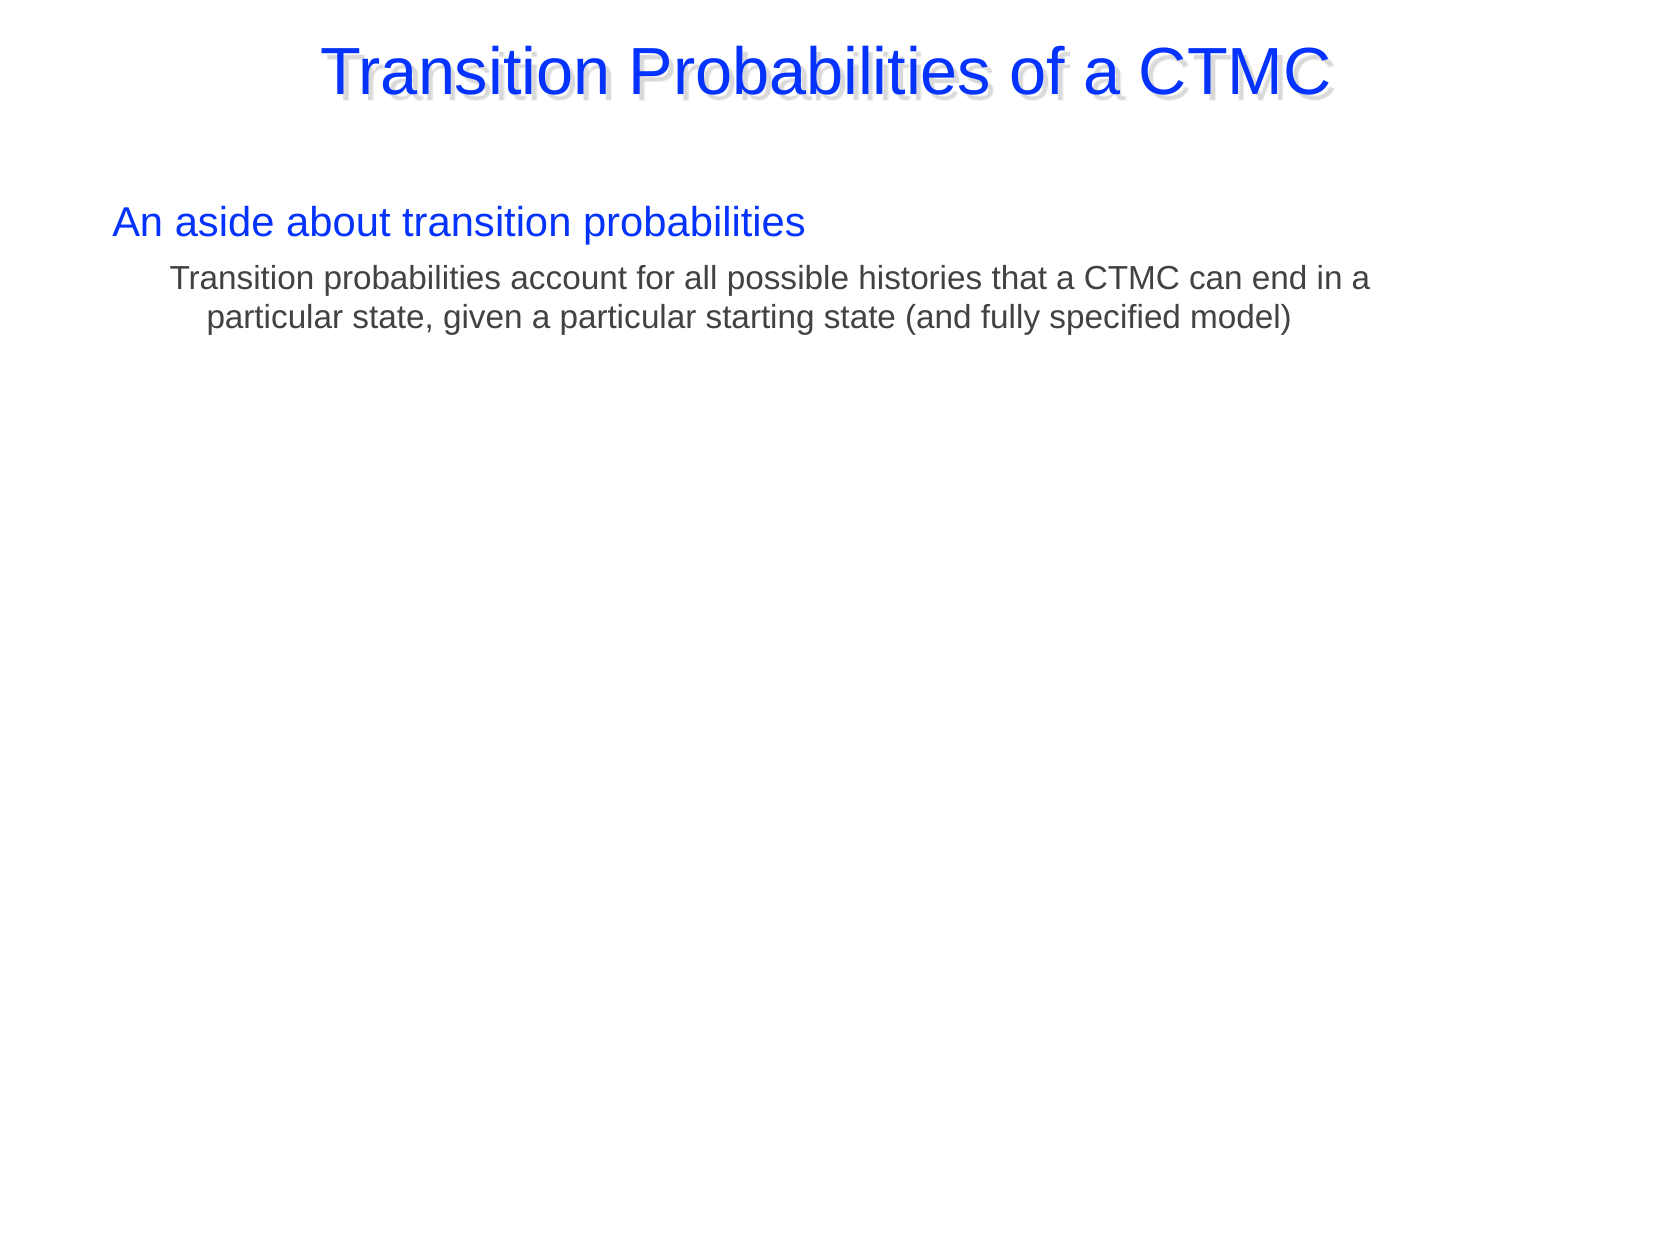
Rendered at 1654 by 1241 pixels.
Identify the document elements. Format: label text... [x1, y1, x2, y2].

text_box Transition probabilities account for all possible histories that a CTMC can end in a particular state, given a particular starting state (and fully specified model) [161, 247, 1464, 344]
text_box Transition Probabilities of a CTMC [312, 20, 1342, 117]
text_box An aside about transition probabilities [103, 185, 1407, 253]
